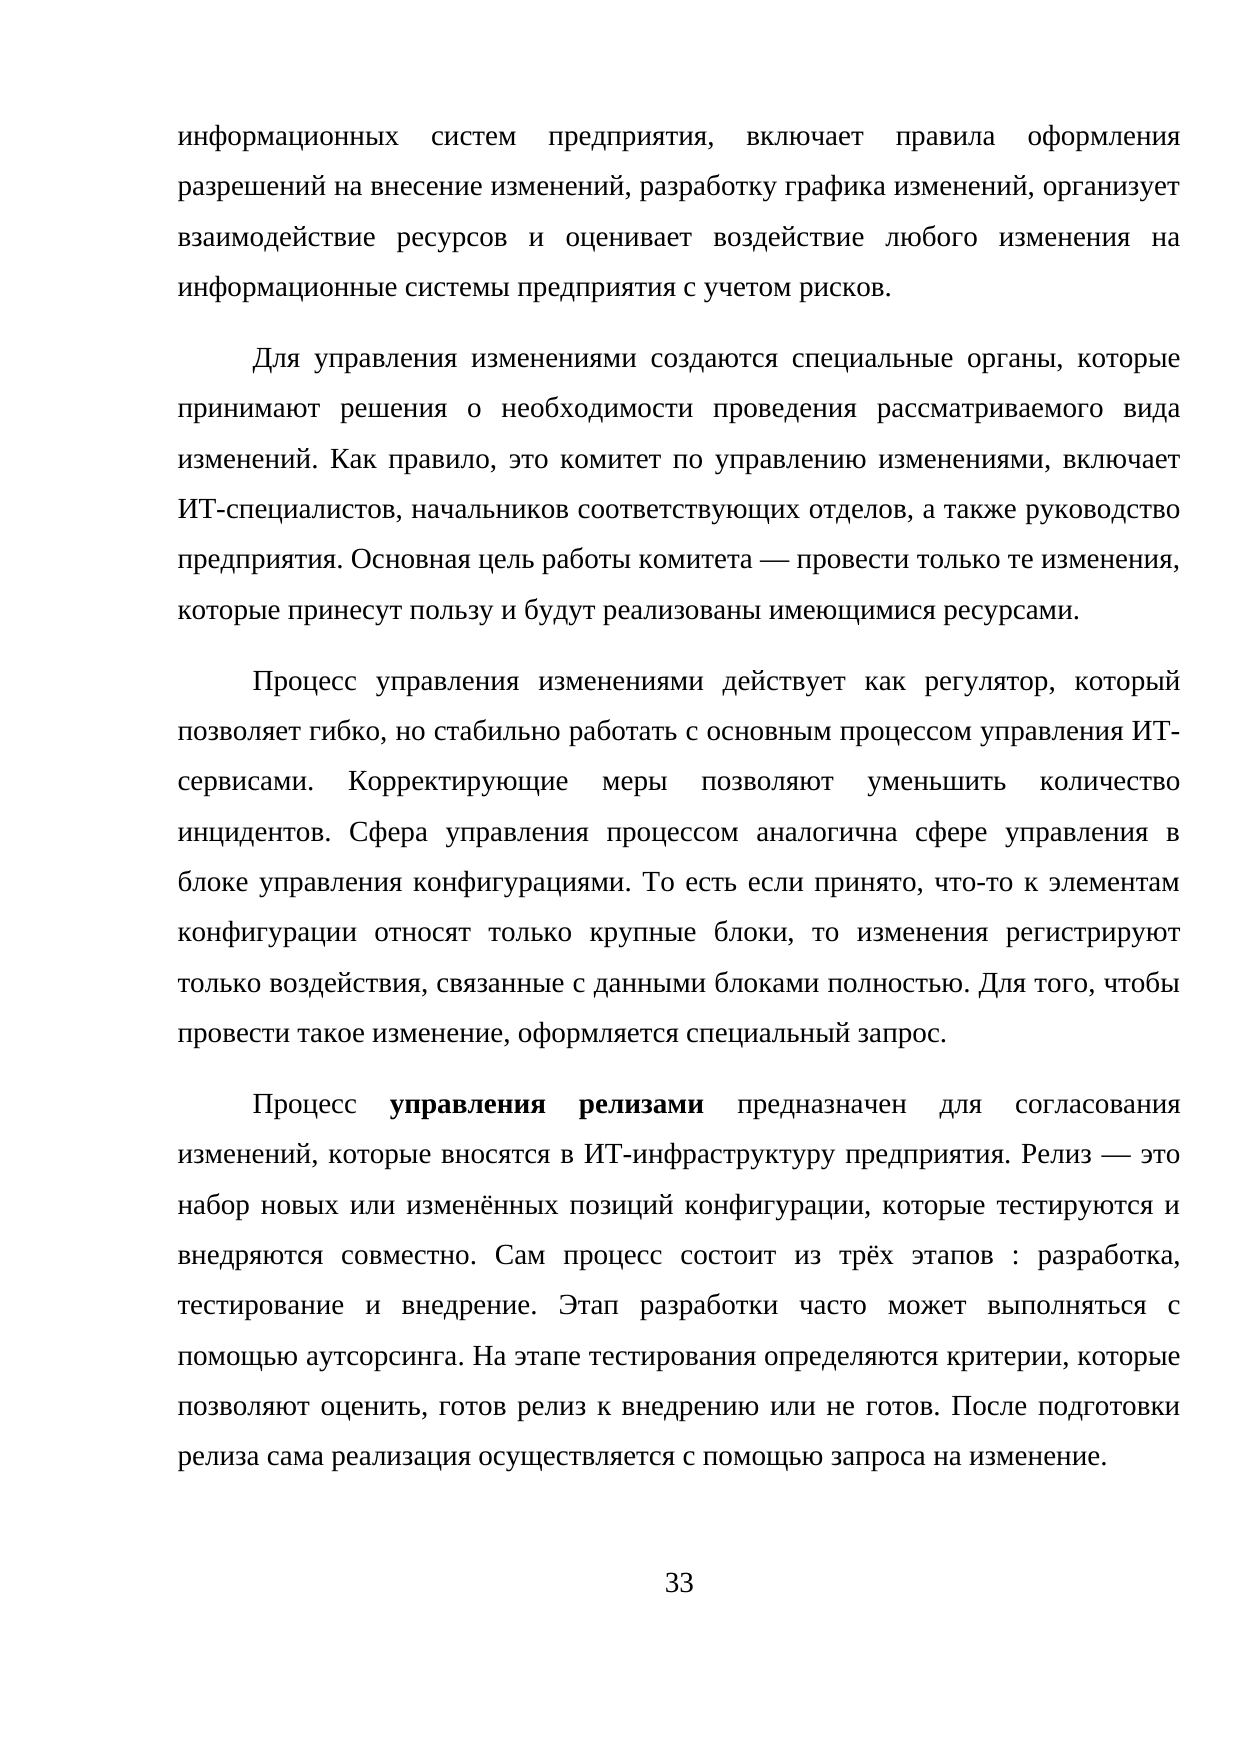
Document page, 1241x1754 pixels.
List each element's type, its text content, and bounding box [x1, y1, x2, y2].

text Процесс управления релизами предназначен для согласования изменений, которые вносятся в ИТ-инфраструктуру предприятия. Релиз — это набор новых или изменённых позиций конфигурации, которые тестируются и внедряются совместно. Сам процесс состоит из трёх этапов : разработка, тестирование и внедрение. Этап разработки часто может выполняться с помощью аутсорсинга. На этапе тестирования определяются критерии, которые позволяют оценить, готов релиз к внедрению или не готов. После подготовки релиза сама реализация осуществляется с помощью запроса на изменение. [177, 1086, 1181, 1472]
text Для управления изменениями создаются специальные органы, которые принимают решения о необходимости проведения рассматриваемого вида изменений. Как правило, это комитет по управлению изменениями, включает ИТ-специалистов, начальников соответствующих отделов, а также руководство предприятия. Основная цель работы комитета — провести только те изменения, которые принесут пользу и будут реализованы имеющимися ресурсами. [177, 340, 1181, 625]
text информационных систем предприятия, включает правила оформления разрешений на внесение изменений, разработку графика изменений, организует взаимодействие ресурсов и оценивает воздействие любого изменения на информационные системы предприятия с учетом рисков. [177, 118, 1181, 303]
text Процесс управления изменениями действует как регулятор, который позволяет гибко, но стабильно работать с основным процессом управления ИТ-сервисами. Корректирующие меры позволяют уменьшить количество инцидентов. Сфера управления процессом аналогична сфере управления в блоке управления конфигурациями. То есть если принято, что-то к элементам конфигурации относят только крупные блоки, то изменения регистрируют только воздействия, связанные с данными блоками полностью. Для того, чтобы провести такое изменение, оформляется специальный запрос. [177, 663, 1181, 1049]
